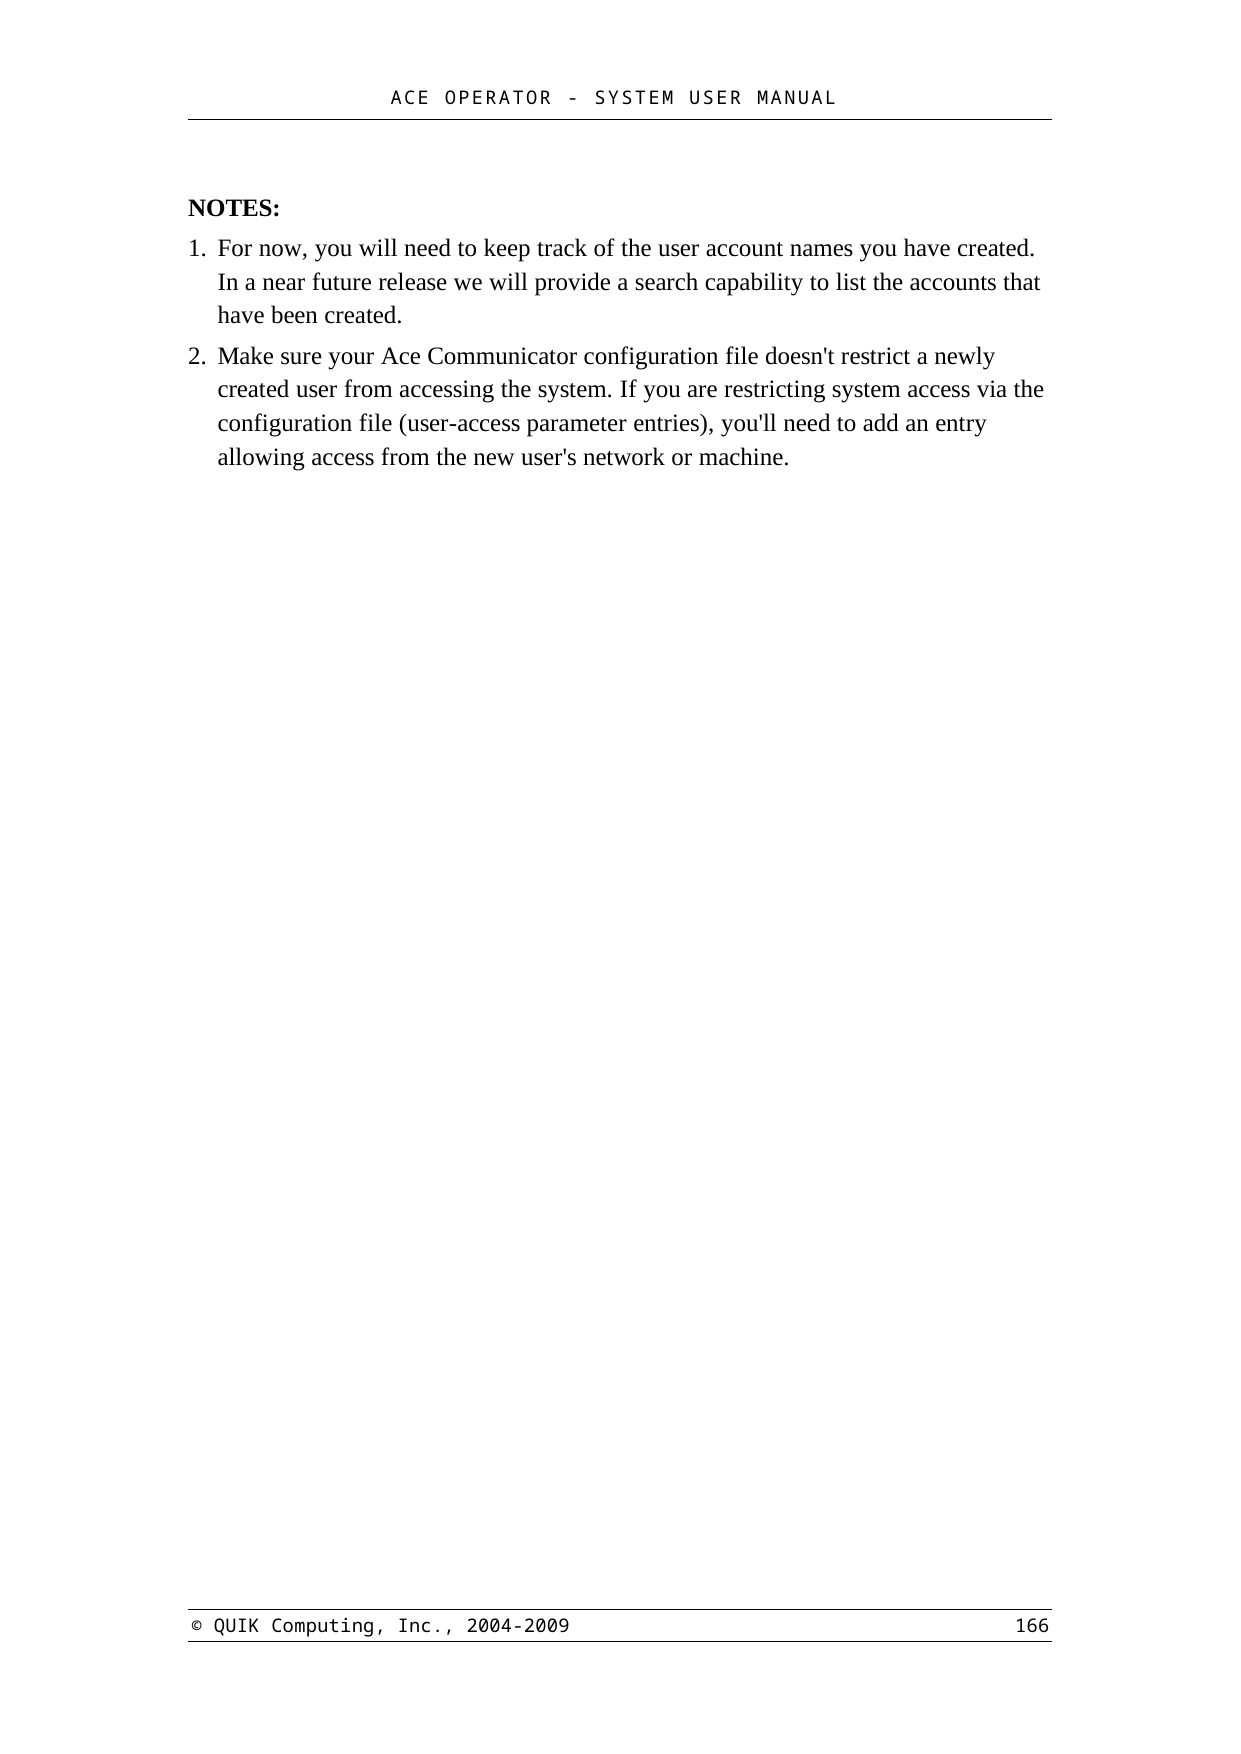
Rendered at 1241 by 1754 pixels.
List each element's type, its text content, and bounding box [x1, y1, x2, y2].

list For now, you will need to keep track of the user account names you have created. In a near future release we will provide a search capability to list the accounts that have been created. [188, 234, 1052, 329]
text NOTES: [188, 194, 1052, 222]
list Make sure your Ace Communicator configuration file doesn't restrict a newly created user from accessing the system. If you are restricting system access via the configuration file (user-access parameter entries), you'll need to add an entry allowing access from the new user's network or machine. [188, 342, 1052, 470]
